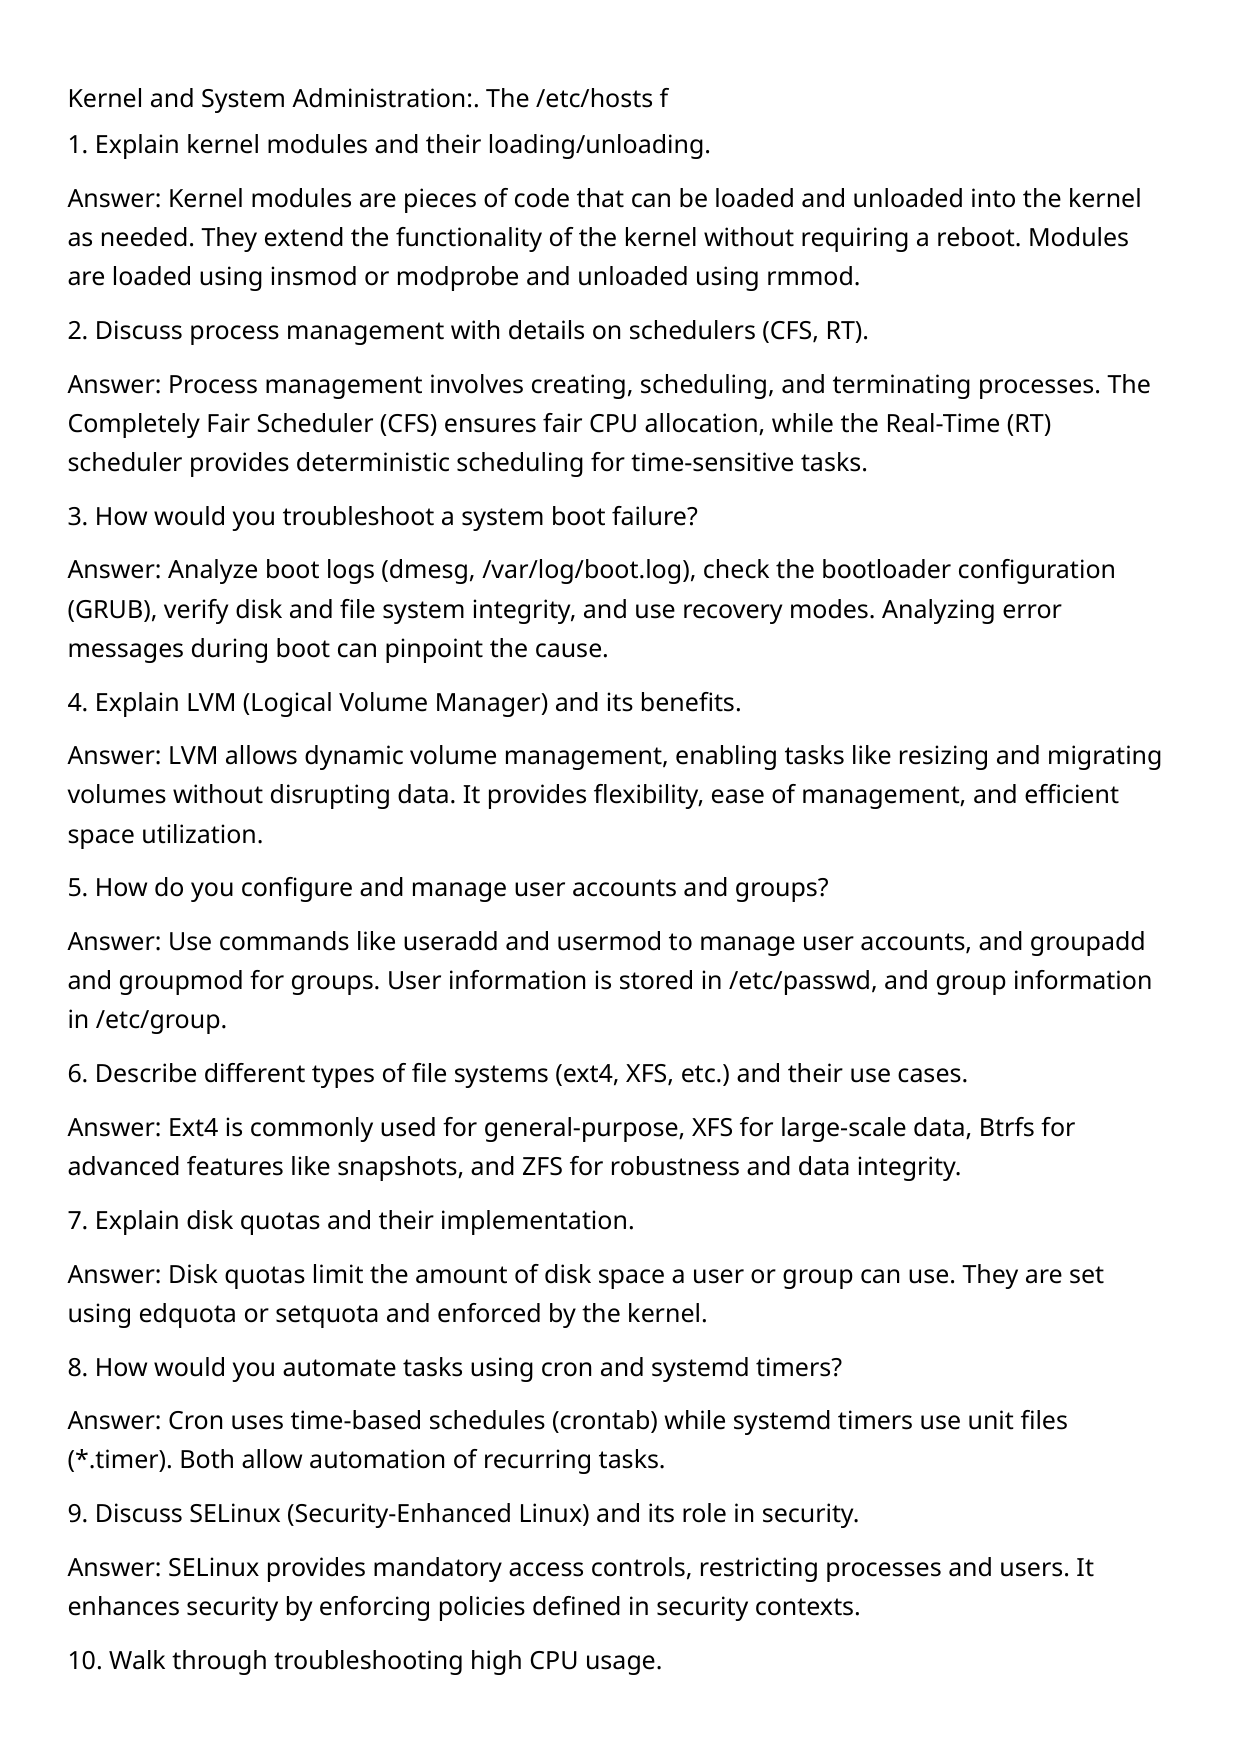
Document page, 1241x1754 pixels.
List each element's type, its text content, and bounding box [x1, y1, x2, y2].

text Answer: LVM allows dynamic volume management, enabling tasks like resizing and migrating volumes without disrupting data. It provides flexibility, ease of management, and efficient space utilization. [67, 738, 1173, 850]
text Answer: Kernel modules are pieces of code that can be loaded and unloaded into the kernel as needed. They extend the functionality of the kernel without requiring a reboot. Modules are loaded using insmod or modprobe and unloaded using rmmod. [67, 181, 1173, 293]
text Answer: Analyze boot logs (dmesg, /var/log/boot.log), check the bootloader configuration (GRUB), verify disk and file system integrity, and use recovery modes. Analyzing error messages during boot can pinpoint the cause. [67, 552, 1173, 664]
text 7. Explain disk quotas and their implementation. [67, 1203, 1173, 1237]
text 1. Explain kernel modules and their loading/unloading. [67, 127, 1173, 161]
text 2. Discuss process management with details on schedulers (CFS, RT). [67, 313, 1173, 347]
text Answer: SELinux provides mandatory access controls, restricting processes and users. It enhances security by enforcing policies defined in security contexts. [67, 1550, 1173, 1623]
text 5. How do you configure and manage user accounts and groups? [67, 870, 1173, 904]
text Answer: Cron uses time-based schedules (crontab) while systemd timers use unit files (*.timer). Both allow automation of recurring tasks. [67, 1403, 1173, 1476]
subtitle Kernel and System Administration:. The /etc/hosts f [67, 80, 1173, 114]
text Answer: Ext4 is commonly used for general-purpose, XFS for large-scale data, Btrfs for advanced features like snapshots, and ZFS for robustness and data integrity. [67, 1110, 1173, 1183]
text 3. How would you troubleshoot a system boot failure? [67, 498, 1173, 532]
text Answer: Use commands like useradd and usermod to manage user accounts, and groupadd and groupmod for groups. User information is stored in /etc/passwd, and group information in /etc/group. [67, 924, 1173, 1036]
text 9. Discuss SELinux (Security-Enhanced Linux) and its role in security. [67, 1496, 1173, 1530]
text 6. Describe different types of file systems (ext4, XFS, etc.) and their use cases. [67, 1056, 1173, 1090]
text Answer: Disk quotas limit the amount of disk space a user or group can use. They are set using edquota or setquota and enforced by the kernel. [67, 1256, 1173, 1329]
text Answer: Process management involves creating, scheduling, and terminating processes. The Completely Fair Scheduler (CFS) ensures fair CPU allocation, while the Real-Time (RT) scheduler provides deterministic scheduling for time-sensitive tasks. [67, 366, 1173, 479]
text 8. How would you automate tasks using cron and systemd timers? [67, 1349, 1173, 1383]
text 4. Explain LVM (Logical Volume Manager) and its benefits. [67, 684, 1173, 718]
text 10. Walk through troubleshooting high CPU usage. [67, 1643, 1173, 1677]
